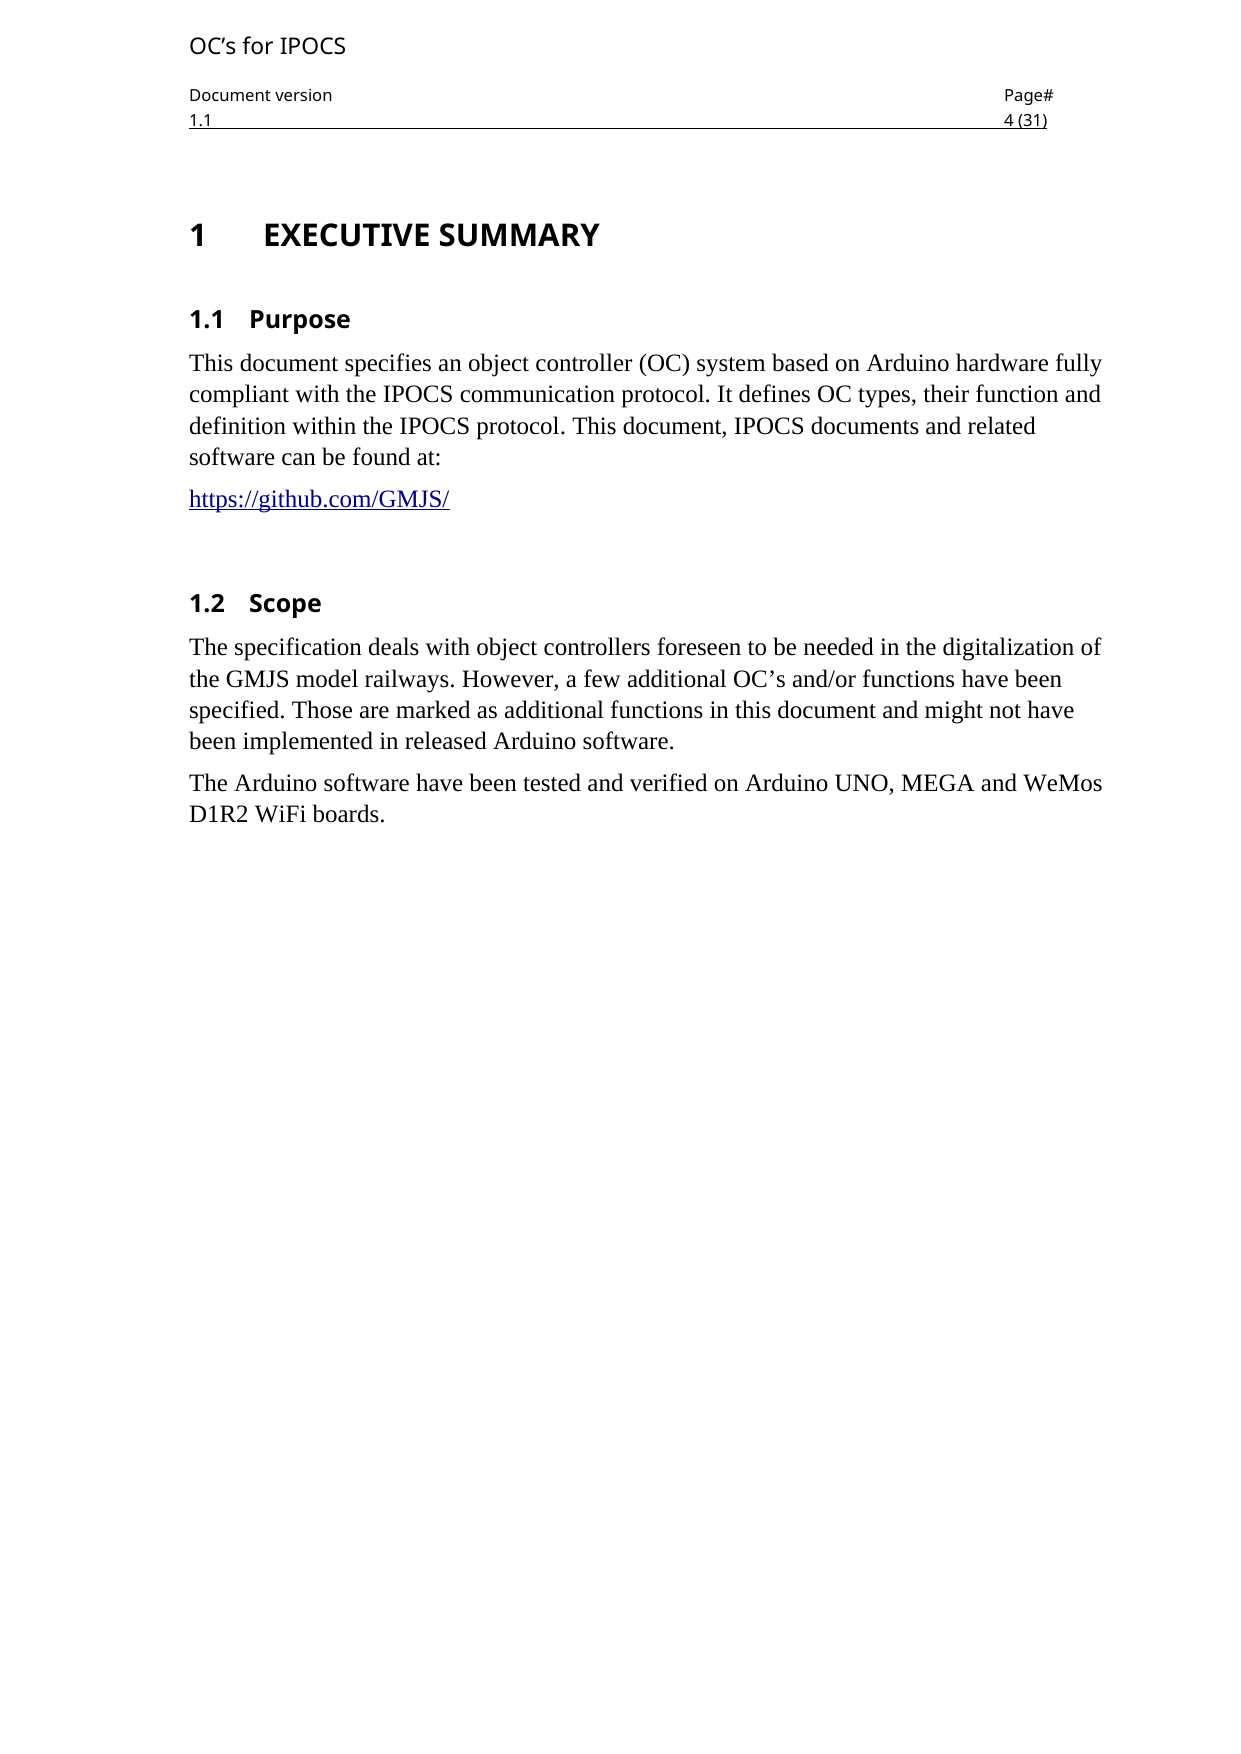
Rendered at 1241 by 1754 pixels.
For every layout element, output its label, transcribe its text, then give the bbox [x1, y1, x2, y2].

subtitle EXECUTIVE SUMMARY [189, 213, 1122, 256]
text The specification deals with object controllers foreseen to be needed in the digitalization of the GMJS model railways. However, a few additional OC’s and/or functions have been specified. Those are marked as additional functions in this document and might not have been implemented in released Arduino software. [189, 630, 1122, 755]
subtitle Purpose [189, 301, 1122, 335]
text The Arduino software have been tested and verified on Arduino UNO, MEGA and WeMos D1R2 WiFi boards. [189, 765, 1122, 828]
text This document specifies an object controller (OC) system based on Arduino hardware fully compliant with the IPOCS communication protocol. It defines OC types, their function and definition within the IPOCS protocol. This document, IPOCS documents and related software can be found at: [189, 346, 1122, 471]
text https://github.com/GMJS/ [189, 481, 1122, 512]
subtitle Scope [189, 585, 1122, 619]
